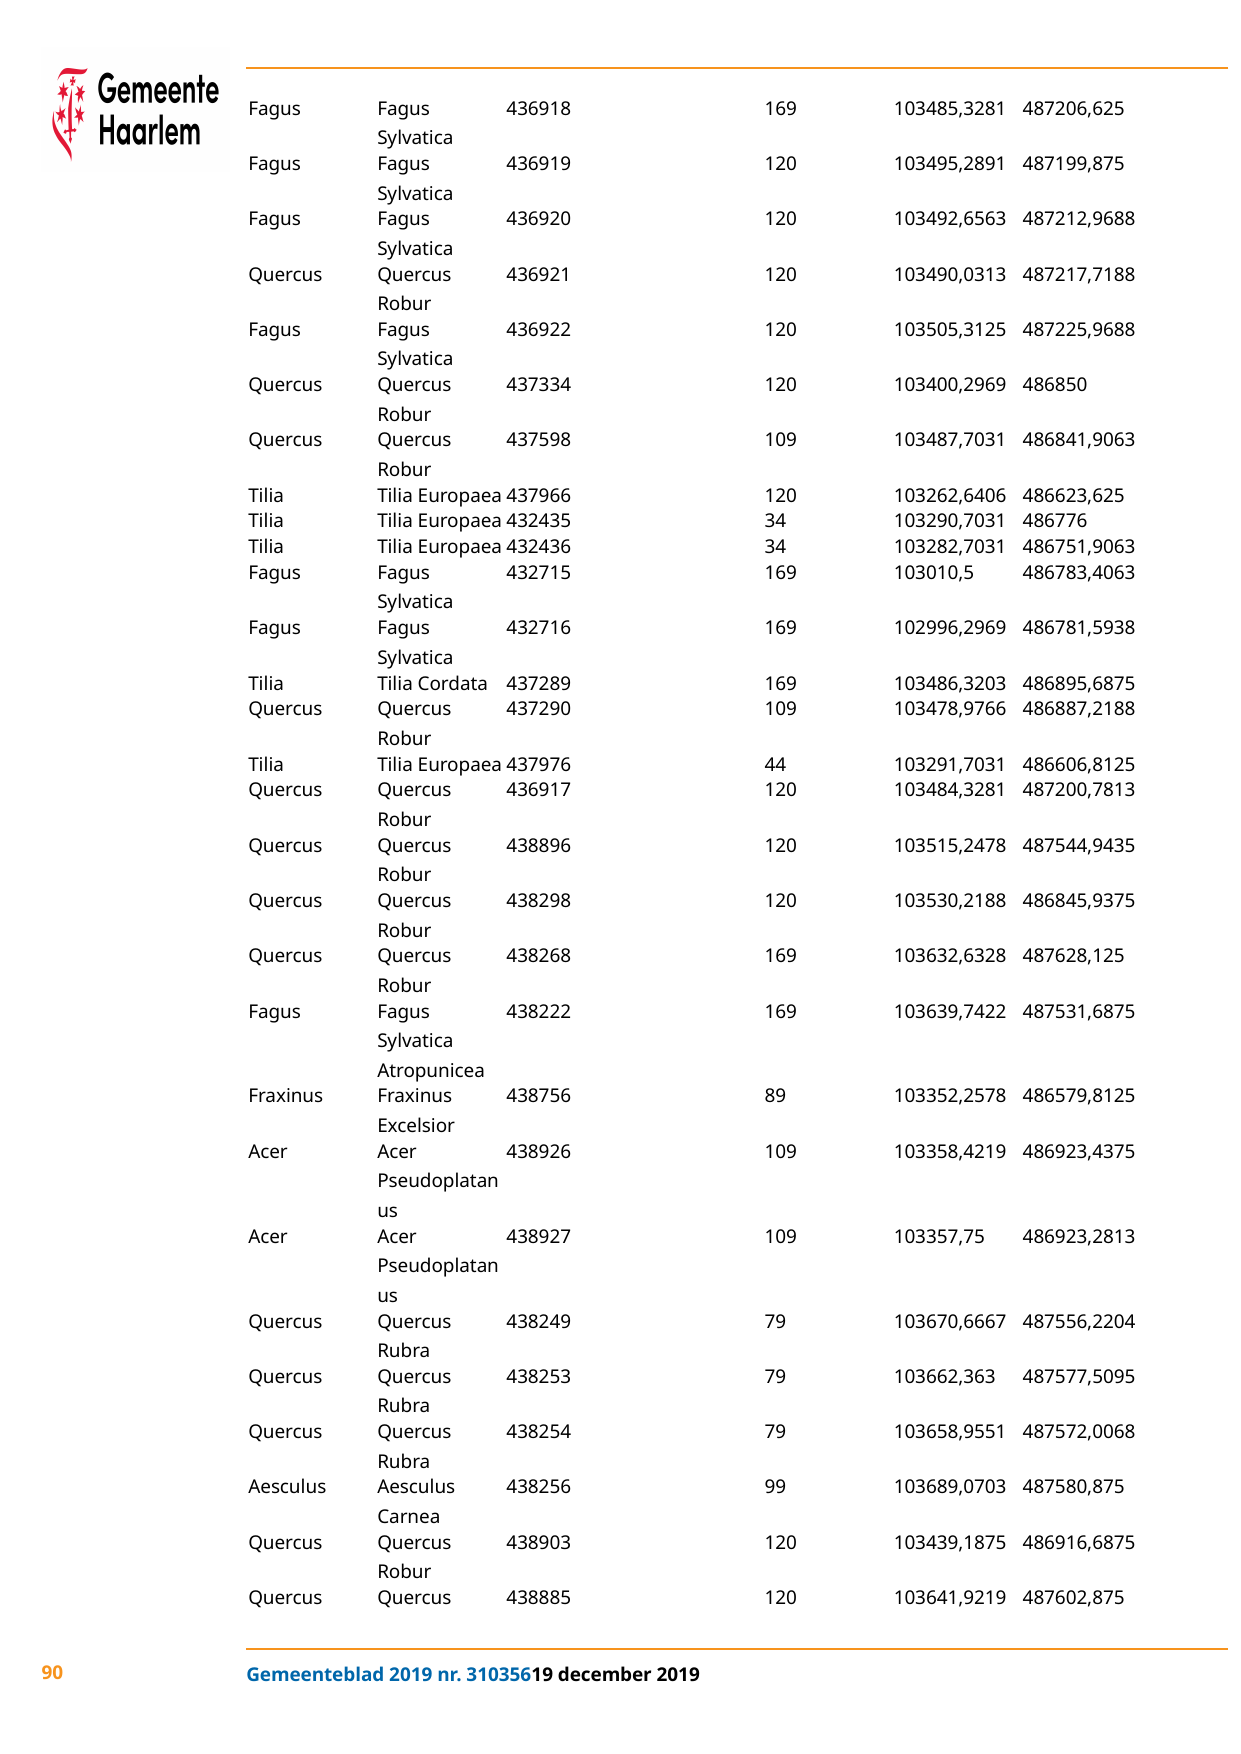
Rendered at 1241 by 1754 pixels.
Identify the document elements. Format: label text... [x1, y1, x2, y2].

table_cell Quercus Robur [377, 371, 506, 427]
table_cell [635, 1223, 764, 1308]
table_cell 120 [764, 261, 893, 316]
table_cell 103487,7031 [894, 427, 1022, 482]
table_cell Quercus Robur [377, 1529, 506, 1584]
table_cell Fagus [248, 95, 377, 150]
table_cell 487544,9435 [1023, 832, 1152, 887]
table_cell [635, 205, 764, 261]
table_cell 438926 [506, 1138, 635, 1223]
table_cell Quercus [248, 887, 377, 942]
table_cell 169 [764, 943, 893, 998]
table_cell 103484,3281 [894, 777, 1022, 832]
table_cell 437334 [506, 371, 635, 427]
table_cell 437976 [506, 751, 635, 777]
table_cell 103658,9551 [894, 1419, 1022, 1474]
table_cell 487602,875 [1023, 1584, 1152, 1610]
table_cell 486887,2188 [1023, 696, 1152, 751]
table_cell 438903 [506, 1529, 635, 1584]
table_cell Quercus Rubra [377, 1363, 506, 1418]
table_cell 103515,2478 [894, 832, 1022, 887]
table_cell 103439,1875 [894, 1529, 1022, 1584]
table_cell 487580,875 [1023, 1474, 1152, 1529]
table_cell 103632,6328 [894, 943, 1022, 998]
table_cell Quercus Rubra [377, 1308, 506, 1363]
table_cell Quercus [248, 1529, 377, 1584]
table_cell 436920 [506, 205, 635, 261]
table_cell [635, 998, 764, 1083]
table_cell 486781,5938 [1023, 615, 1152, 670]
table_cell Fagus Sylvatica [377, 150, 506, 205]
table_cell 486895,6875 [1023, 670, 1152, 696]
table_cell Quercus Robur [377, 887, 506, 942]
table_cell 438927 [506, 1223, 635, 1308]
table_cell 120 [764, 371, 893, 427]
table_cell [635, 1529, 764, 1584]
table_cell [635, 751, 764, 777]
table_cell [635, 832, 764, 887]
table_cell [635, 316, 764, 371]
table_cell [635, 1363, 764, 1418]
table_cell Fagus Sylvatica Atropunicea [377, 998, 506, 1083]
table_cell Quercus [248, 1419, 377, 1474]
table_cell 103357,75 [894, 1223, 1022, 1308]
table_cell [635, 559, 764, 614]
table_cell 486776 [1023, 508, 1152, 533]
table_cell 438298 [506, 887, 635, 942]
table_cell Fagus [248, 205, 377, 261]
picture [41, 47, 231, 172]
table_cell 103291,7031 [894, 751, 1022, 777]
table_cell Tilia Europaea [377, 482, 506, 508]
table_cell [635, 482, 764, 508]
table_cell 103485,3281 [894, 95, 1022, 150]
table_cell 437289 [506, 670, 635, 696]
table_cell 79 [764, 1363, 893, 1418]
table_cell 120 [764, 1584, 893, 1610]
table_cell [635, 534, 764, 559]
table_cell 169 [764, 615, 893, 670]
table_cell 487628,125 [1023, 943, 1152, 998]
table_cell 103490,0313 [894, 261, 1022, 316]
table_cell 169 [764, 559, 893, 614]
table_cell Fagus [248, 998, 377, 1083]
table_cell Tilia Europaea [377, 751, 506, 777]
table_cell 432716 [506, 615, 635, 670]
table_cell 102996,2969 [894, 615, 1022, 670]
table_cell 103492,6563 [894, 205, 1022, 261]
table_cell Quercus Robur [377, 943, 506, 998]
table_cell 487577,5095 [1023, 1363, 1152, 1418]
table_cell Fagus Sylvatica [377, 615, 506, 670]
table_cell Fagus [248, 316, 377, 371]
table_cell 487572,0068 [1023, 1419, 1152, 1474]
table_cell [635, 261, 764, 316]
table_cell Fagus [248, 150, 377, 205]
table_cell Quercus Robur [377, 427, 506, 482]
table_cell 103010,5 [894, 559, 1022, 614]
table_cell Fraxinus [248, 1083, 377, 1138]
table_cell 169 [764, 998, 893, 1083]
table_cell 432436 [506, 534, 635, 559]
table_cell 103641,9219 [894, 1584, 1022, 1610]
table_cell 103495,2891 [894, 150, 1022, 205]
table_cell [635, 1584, 764, 1610]
table_cell Quercus [248, 1308, 377, 1363]
table_cell 103400,2969 [894, 371, 1022, 427]
table_cell 432715 [506, 559, 635, 614]
table_cell 438896 [506, 832, 635, 887]
table_cell Fagus Sylvatica [377, 316, 506, 371]
table_cell Quercus [248, 427, 377, 482]
table_cell 169 [764, 670, 893, 696]
table_cell 103478,9766 [894, 696, 1022, 751]
table_cell 103639,7422 [894, 998, 1022, 1083]
table_cell Quercus Robur [377, 777, 506, 832]
table_cell 486623,625 [1023, 482, 1152, 508]
table_cell Tilia Europaea [377, 508, 506, 533]
table_cell 438756 [506, 1083, 635, 1138]
table_cell 44 [764, 751, 893, 777]
table_cell 486783,4063 [1023, 559, 1152, 614]
table_cell 438268 [506, 943, 635, 998]
table_cell Tilia [248, 751, 377, 777]
table_cell [635, 150, 764, 205]
table_cell 103662,363 [894, 1363, 1022, 1418]
table_cell Fagus Sylvatica [377, 95, 506, 150]
table_cell Quercus [248, 943, 377, 998]
table_cell Tilia [248, 534, 377, 559]
table_cell [635, 943, 764, 998]
table_cell 103530,2188 [894, 887, 1022, 942]
table_cell 486579,8125 [1023, 1083, 1152, 1138]
table_cell 437598 [506, 427, 635, 482]
table_cell 89 [764, 1083, 893, 1138]
table_cell 487217,7188 [1023, 261, 1152, 316]
table_cell Tilia [248, 482, 377, 508]
table_cell Acer Pseudoplatanus [377, 1138, 506, 1223]
table_cell 486845,9375 [1023, 887, 1152, 942]
table_cell 109 [764, 427, 893, 482]
table_cell Fagus Sylvatica [377, 559, 506, 614]
table_cell 486923,2813 [1023, 1223, 1152, 1308]
table_cell 103486,3203 [894, 670, 1022, 696]
table_cell 487212,9688 [1023, 205, 1152, 261]
table_cell 103352,2578 [894, 1083, 1022, 1138]
table_cell 103670,6667 [894, 1308, 1022, 1363]
table_cell 436919 [506, 150, 635, 205]
table_cell 437290 [506, 696, 635, 751]
table_cell 120 [764, 832, 893, 887]
table_cell [635, 427, 764, 482]
table_cell Quercus [248, 261, 377, 316]
table_cell 436918 [506, 95, 635, 150]
table_cell Aesculus [248, 1474, 377, 1529]
table_cell Quercus Robur [377, 832, 506, 887]
table_cell Tilia Cordata [377, 670, 506, 696]
table_cell Quercus Robur [377, 696, 506, 751]
table_cell Fagus [248, 615, 377, 670]
table_cell 109 [764, 1223, 893, 1308]
table_cell 99 [764, 1474, 893, 1529]
table_cell 79 [764, 1419, 893, 1474]
table_cell [635, 670, 764, 696]
table_cell [635, 1308, 764, 1363]
table_cell Fagus [248, 559, 377, 614]
table_cell 438256 [506, 1474, 635, 1529]
table_cell 438254 [506, 1419, 635, 1474]
table_cell 436921 [506, 261, 635, 316]
table_cell Acer [248, 1223, 377, 1308]
table_cell Quercus [248, 1363, 377, 1418]
table_cell 103282,7031 [894, 534, 1022, 559]
table_cell Quercus Robur [377, 261, 506, 316]
table_cell 169 [764, 95, 893, 150]
table_cell 487531,6875 [1023, 998, 1152, 1083]
table_cell [635, 696, 764, 751]
table_cell 487556,2204 [1023, 1308, 1152, 1363]
table_cell [635, 1474, 764, 1529]
table_cell 487199,875 [1023, 150, 1152, 205]
table_cell Fraxinus Excelsior [377, 1083, 506, 1138]
table_cell 438222 [506, 998, 635, 1083]
table_cell 103358,4219 [894, 1138, 1022, 1223]
table_cell [635, 1083, 764, 1138]
table_cell [635, 615, 764, 670]
table_cell Acer Pseudoplatanus [377, 1223, 506, 1308]
table_cell Quercus Rubra [377, 1419, 506, 1474]
table_cell 486916,6875 [1023, 1529, 1152, 1584]
table_cell 120 [764, 887, 893, 942]
table_cell Quercus [248, 777, 377, 832]
table_cell Aesculus Carnea [377, 1474, 506, 1529]
table_cell Quercus [248, 1584, 377, 1610]
table_cell Quercus [248, 371, 377, 427]
table_cell [635, 371, 764, 427]
table_cell Tilia [248, 670, 377, 696]
table_cell 120 [764, 205, 893, 261]
table_cell Tilia Europaea [377, 534, 506, 559]
table_cell 436917 [506, 777, 635, 832]
table_cell 486923,4375 [1023, 1138, 1152, 1223]
table_cell 103689,0703 [894, 1474, 1022, 1529]
table_cell 438885 [506, 1584, 635, 1610]
table_cell 34 [764, 508, 893, 533]
table_cell 438249 [506, 1308, 635, 1363]
table_cell 34 [764, 534, 893, 559]
table_cell 103290,7031 [894, 508, 1022, 533]
table_cell [635, 887, 764, 942]
table_cell 486850 [1023, 371, 1152, 427]
table_cell 487200,7813 [1023, 777, 1152, 832]
table_cell 438253 [506, 1363, 635, 1418]
table_cell 103262,6406 [894, 482, 1022, 508]
table_cell Quercus [377, 1584, 506, 1610]
table_cell 486751,9063 [1023, 534, 1152, 559]
table_cell 103505,3125 [894, 316, 1022, 371]
table_cell 79 [764, 1308, 893, 1363]
table_cell [635, 508, 764, 533]
table_cell Quercus [248, 696, 377, 751]
table_cell 120 [764, 150, 893, 205]
table_cell Quercus [248, 832, 377, 887]
table_cell 487206,625 [1023, 95, 1152, 150]
table_cell 120 [764, 1529, 893, 1584]
table_cell 120 [764, 777, 893, 832]
table_cell 120 [764, 482, 893, 508]
table_cell [635, 95, 764, 150]
table_cell 432435 [506, 508, 635, 533]
table_cell 120 [764, 316, 893, 371]
table_cell [635, 777, 764, 832]
table_cell 109 [764, 696, 893, 751]
table_cell Acer [248, 1138, 377, 1223]
table_cell 436922 [506, 316, 635, 371]
table_cell Fagus Sylvatica [377, 205, 506, 261]
table_cell [635, 1419, 764, 1474]
table_cell 109 [764, 1138, 893, 1223]
table_cell 487225,9688 [1023, 316, 1152, 371]
table_cell [635, 1138, 764, 1223]
table_cell 437966 [506, 482, 635, 508]
table_cell 486606,8125 [1023, 751, 1152, 777]
table_cell Tilia [248, 508, 377, 533]
table_cell 486841,9063 [1023, 427, 1152, 482]
